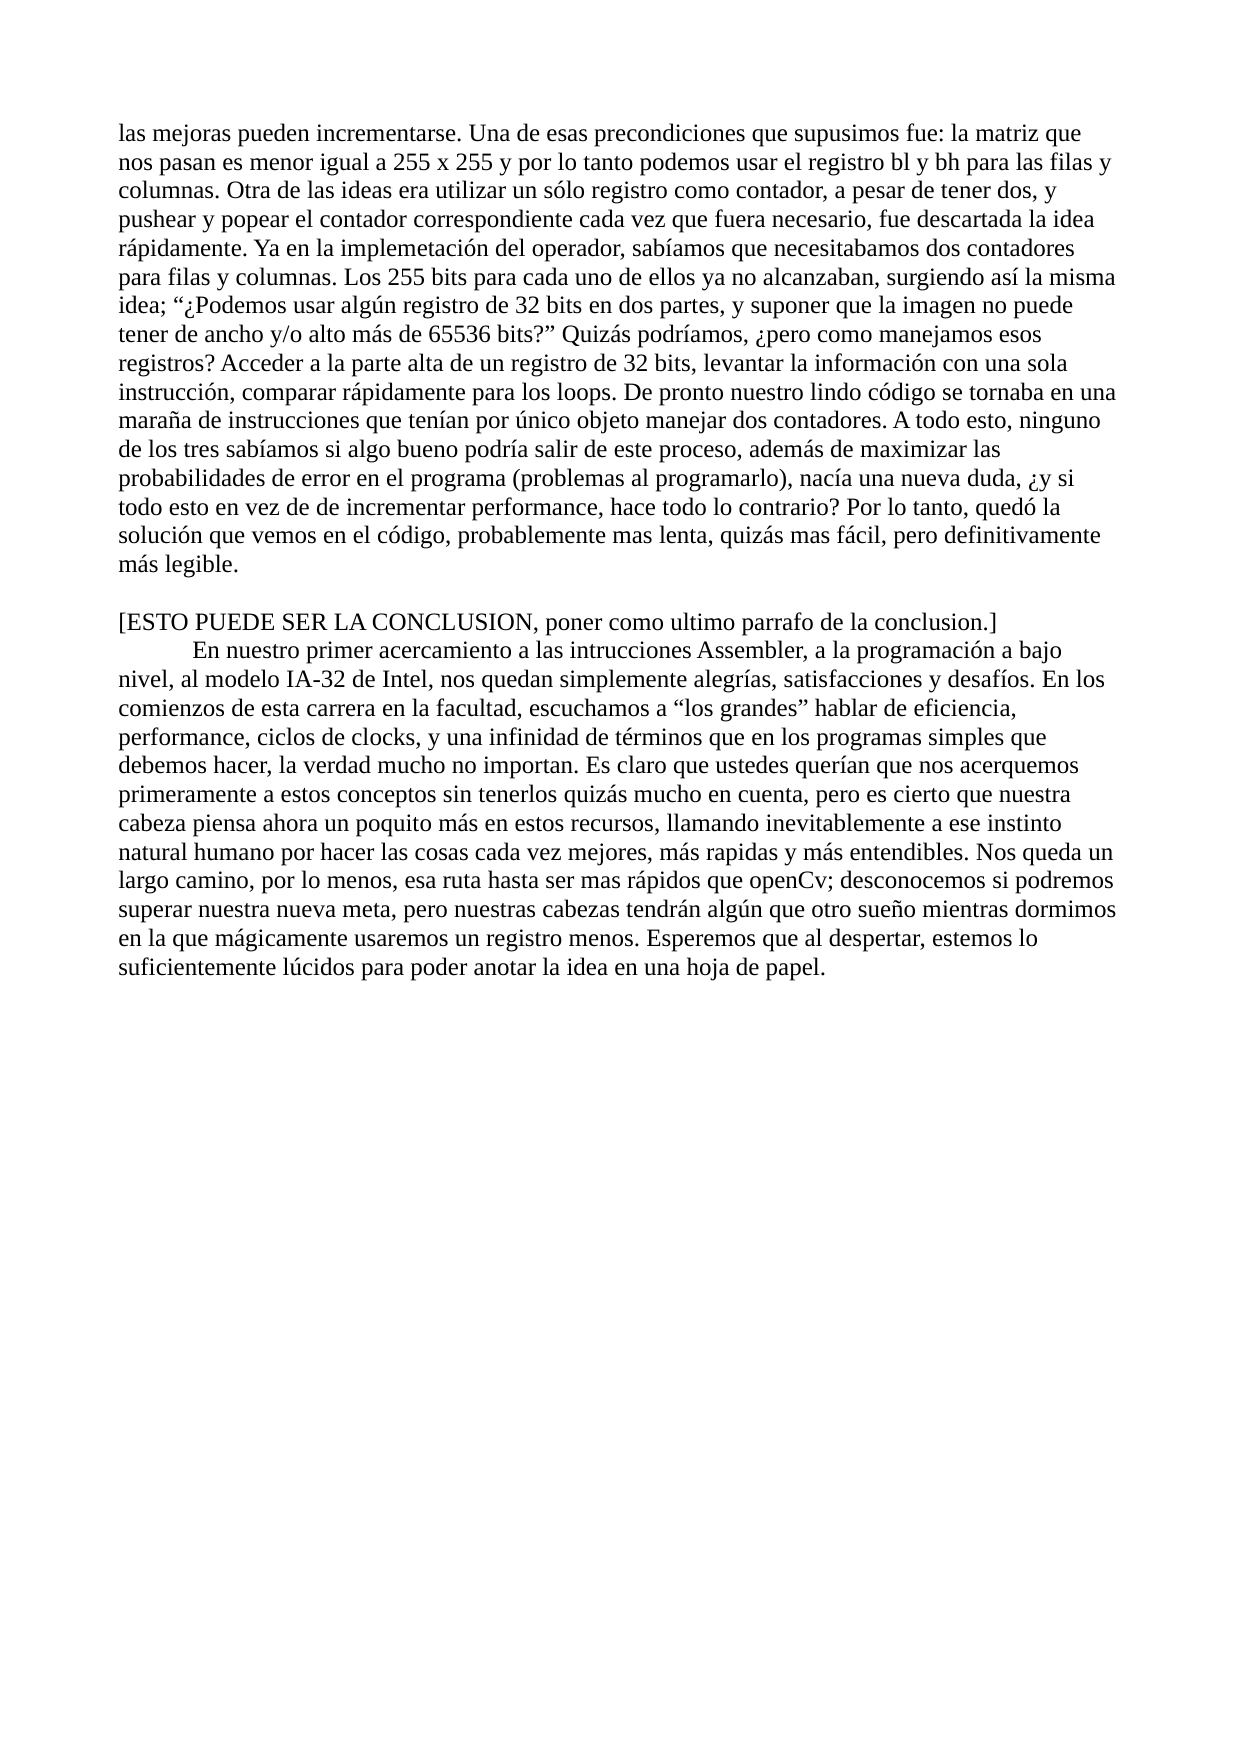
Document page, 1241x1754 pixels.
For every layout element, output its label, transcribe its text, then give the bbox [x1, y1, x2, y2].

text En nuestro primer acercamiento a las intrucciones Assembler, a la programación a bajo nivel, al modelo IA-32 de Intel, nos quedan simplemente alegrías, satisfacciones y desafíos. En los comienzos de esta carrera en la facultad, escuchamos a “los grandes” hablar de eficiencia, performance, ciclos de clocks, y una infinidad de términos que en los programas simples que debemos hacer, la verdad mucho no importan. Es claro que ustedes querían que nos acerquemos primeramente a estos conceptos sin tenerlos quizás mucho en cuenta, pero es cierto que nuestra cabeza piensa ahora un poquito más en estos recursos, llamando inevitablemente a ese instinto natural humano por hacer las cosas cada vez mejores, más rapidas y más entendibles. Nos queda un largo camino, por lo menos, esa ruta hasta ser mas rápidos que openCv; desconocemos si podremos superar nuestra nueva meta, pero nuestras cabezas tendrán algún que otro sueño mientras dormimos en la que mágicamente usaremos un registro menos. Esperemos que al despertar, estemos lo suficientemente lúcidos para poder anotar la idea en una hoja de papel. [118, 636, 1122, 981]
text [ESTO PUEDE SER LA CONCLUSION, poner como ultimo parrafo de la conclusion.] [118, 607, 1122, 636]
text las mejoras pueden incrementarse. Una de esas precondiciones que supusimos fue: la matriz que nos pasan es menor igual a 255 x 255 y por lo tanto podemos usar el registro bl y bh para las filas y columnas. Otra de las ideas era utilizar un sólo registro como contador, a pesar de tener dos, y pushear y popear el contador correspondiente cada vez que fuera necesario, fue descartada la idea rápidamente. Ya en la implemetación del operador, sabíamos que necesitabamos dos contadores para filas y columnas. Los 255 bits para cada uno de ellos ya no alcanzaban, surgiendo así la misma idea; “¿Podemos usar algún registro de 32 bits en dos partes, y suponer que la imagen no puede tener de ancho y/o alto más de 65536 bits?” Quizás podríamos, ¿pero como manejamos esos registros? Acceder a la parte alta de un registro de 32 bits, levantar la información con una sola instrucción, comparar rápidamente para los loops. De pronto nuestro lindo código se tornaba en una maraña de instrucciones que tenían por único objeto manejar dos contadores. A todo esto, ninguno de los tres sabíamos si algo bueno podría salir de este proceso, además de maximizar las probabilidades de error en el programa (problemas al programarlo), nacía una nueva duda, ¿y si todo esto en vez de de incrementar performance, hace todo lo contrario? Por lo tanto, quedó la solución que vemos en el código, probablemente mas lenta, quizás mas fácil, pero definitivamente más legible. [118, 118, 1122, 578]
